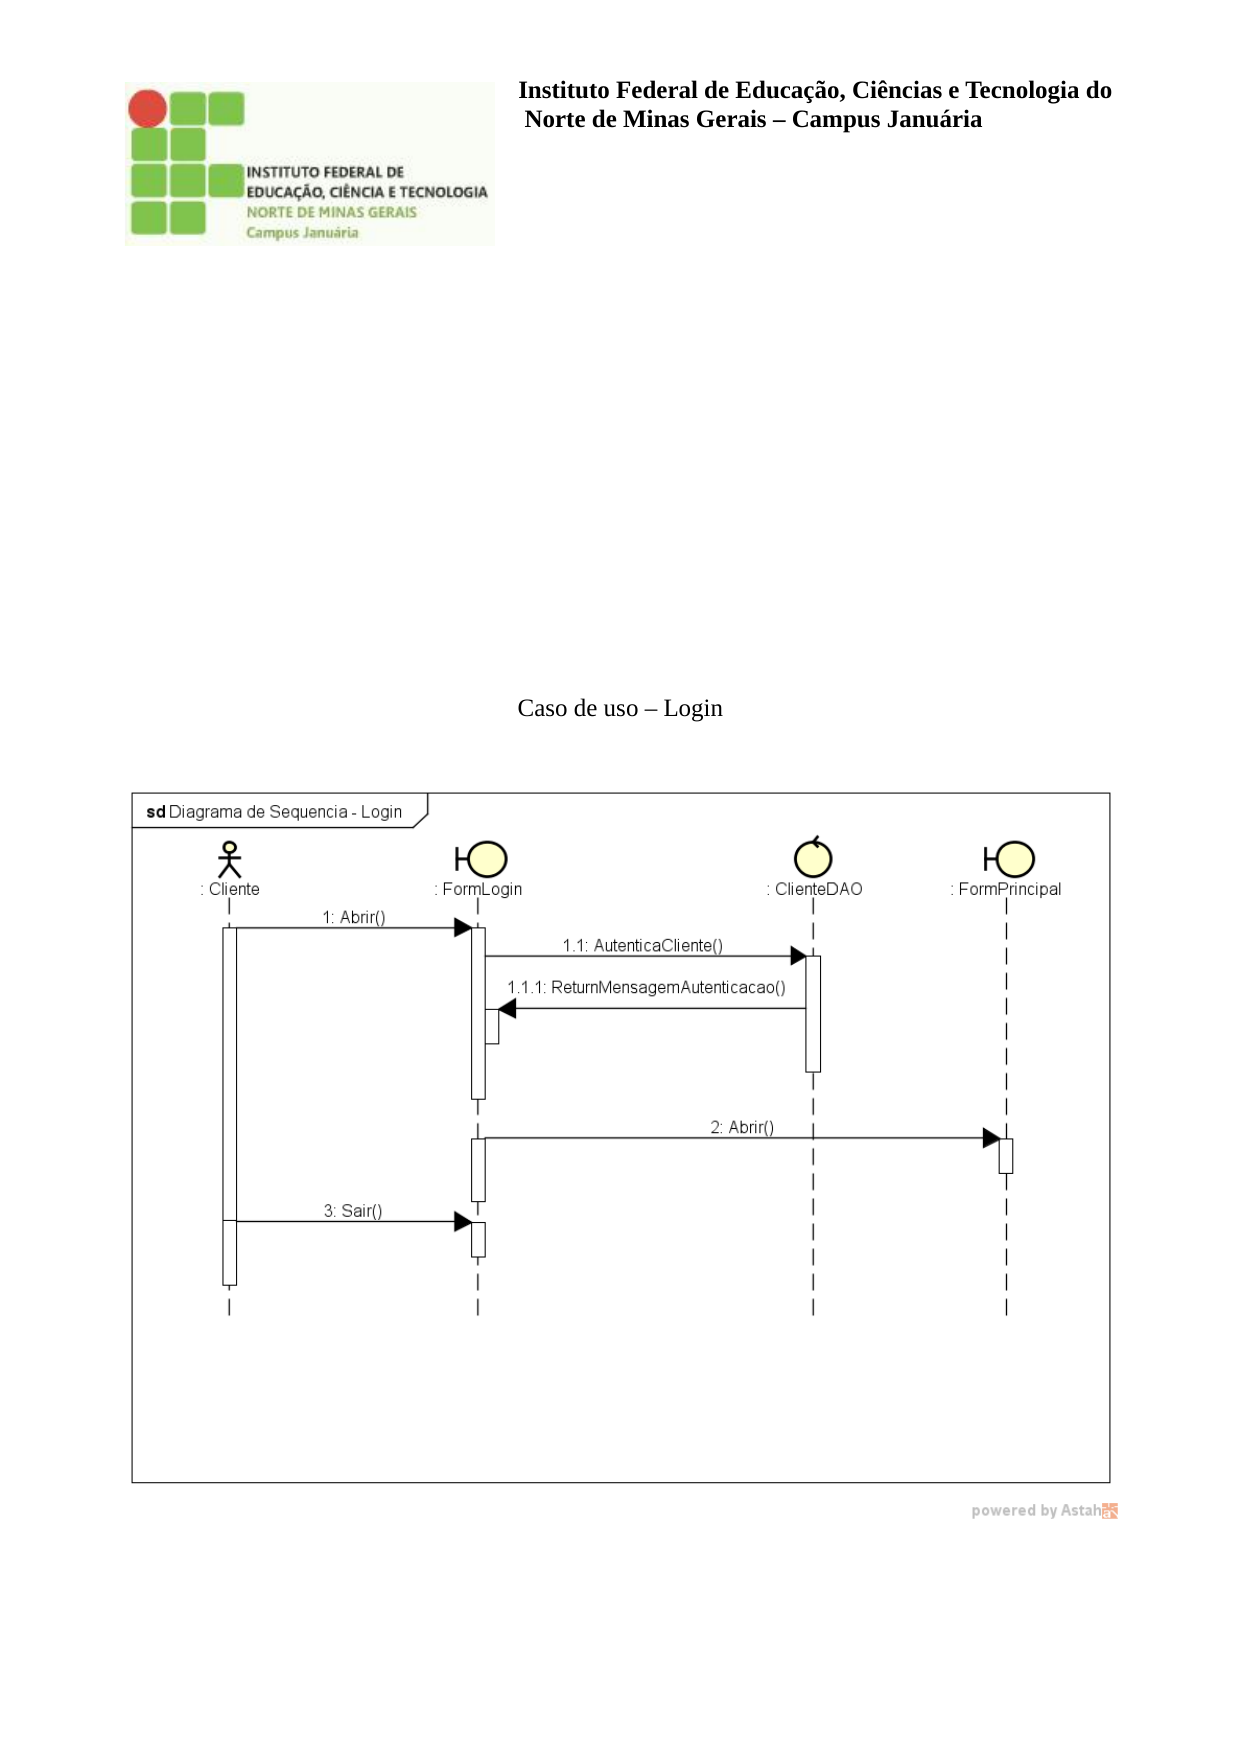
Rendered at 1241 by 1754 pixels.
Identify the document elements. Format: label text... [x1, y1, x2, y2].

text Caso de uso – Login [118, 693, 1122, 722]
